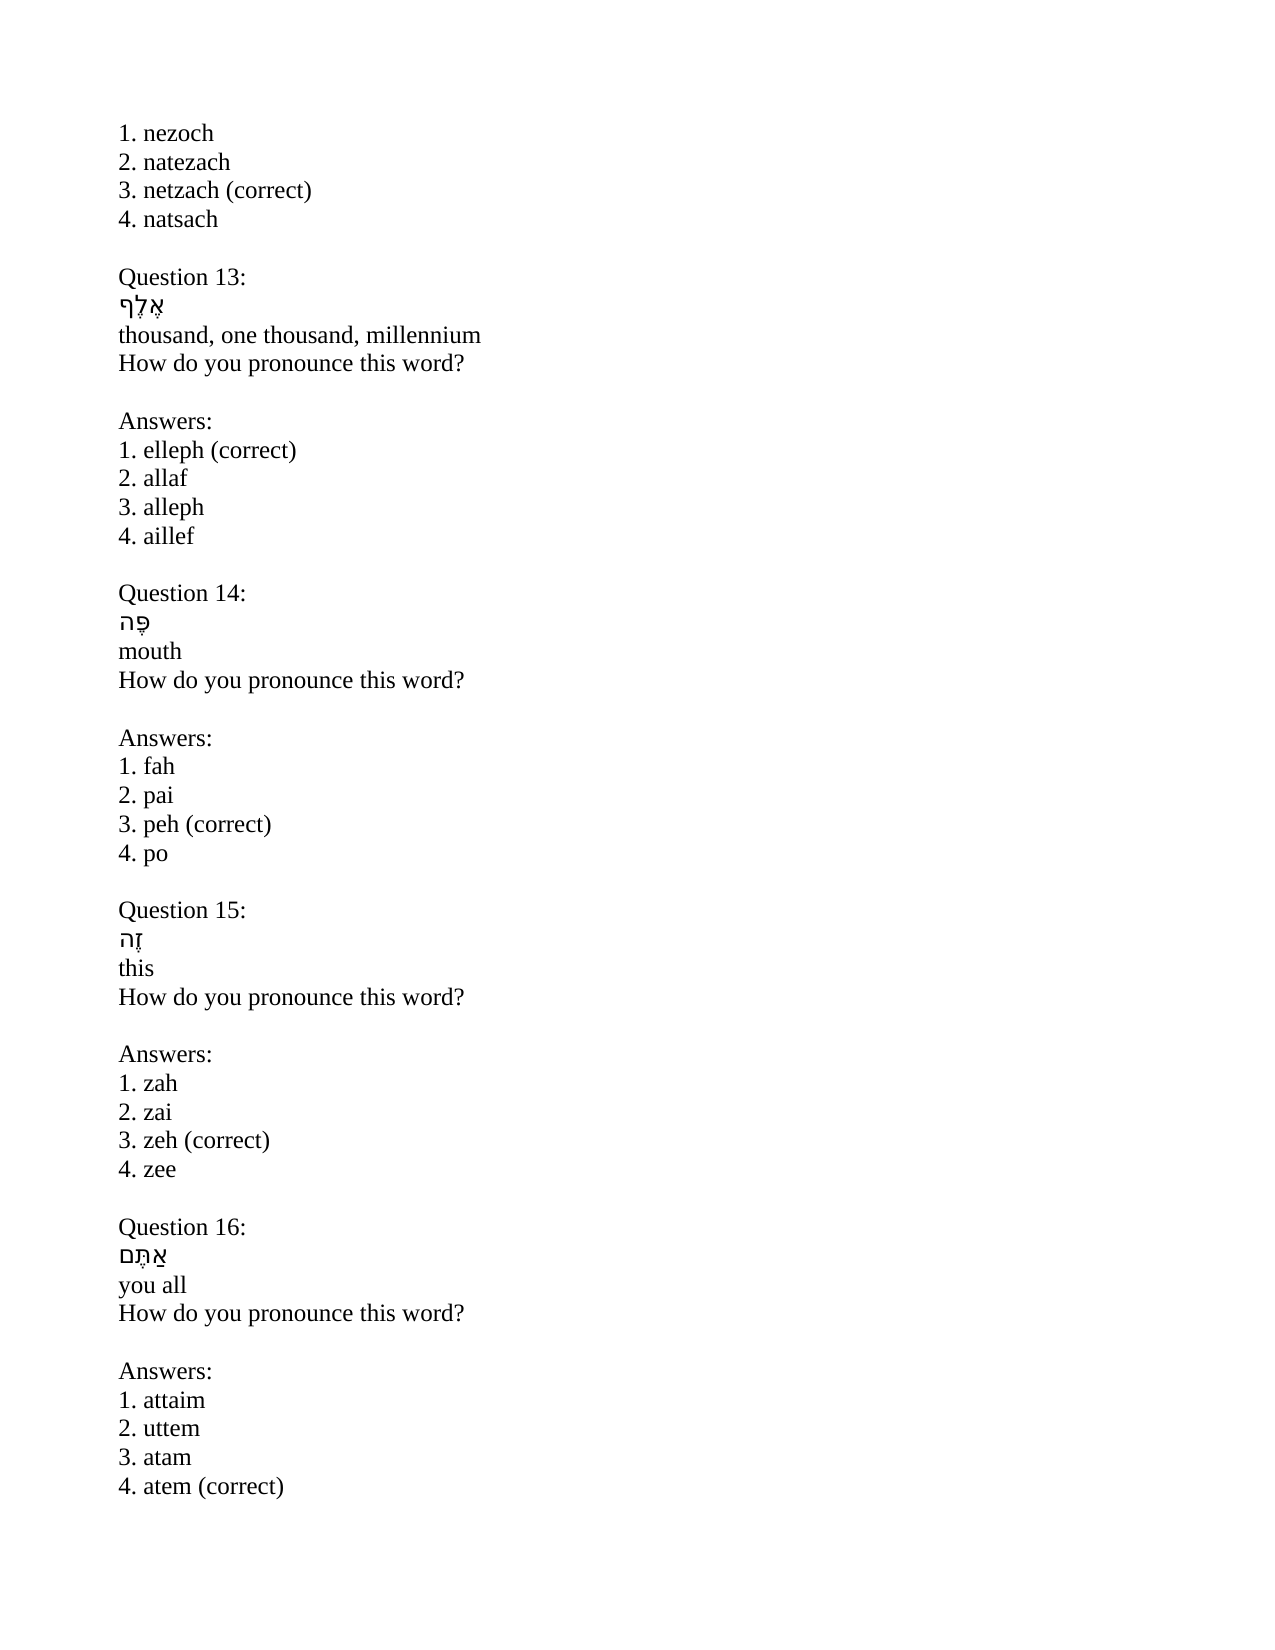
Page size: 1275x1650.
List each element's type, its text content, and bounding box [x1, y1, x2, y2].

text Question 16: [118, 1212, 1157, 1241]
text Answers: [118, 723, 1157, 751]
text אַתֶּם [118, 1241, 1157, 1270]
text Question 15: [118, 895, 1157, 924]
text 3. peh (correct) [118, 809, 1157, 838]
text 3. zeh (correct) [118, 1126, 1157, 1154]
text 1. nezoch [118, 118, 1157, 147]
text פֶּה [118, 607, 1157, 636]
text Answers: [118, 1356, 1157, 1385]
text Answers: [118, 406, 1157, 435]
text 3. netzach (correct) [118, 176, 1157, 204]
text 1. fah [118, 751, 1157, 780]
text How do you pronounce this word? [118, 665, 1157, 694]
text How do you pronounce this word? [118, 1298, 1157, 1327]
text זֶה [118, 924, 1157, 953]
text 4. aillef [118, 521, 1157, 550]
text How do you pronounce this word? [118, 982, 1157, 1011]
text 2. pai [118, 780, 1157, 809]
text 4. natsach [118, 204, 1157, 233]
text אֶלֶף [118, 291, 1157, 320]
text 1. attaim [118, 1385, 1157, 1413]
text 2. natezach [118, 147, 1157, 176]
text How do you pronounce this word? [118, 348, 1157, 377]
text 2. zai [118, 1097, 1157, 1126]
text 1. zah [118, 1068, 1157, 1097]
text you all [118, 1270, 1157, 1298]
text 1. elleph (correct) [118, 435, 1157, 463]
text 2. allaf [118, 463, 1157, 492]
text Question 14: [118, 578, 1157, 607]
text 4. po [118, 838, 1157, 866]
text 2. uttem [118, 1413, 1157, 1442]
text Answers: [118, 1039, 1157, 1068]
text this [118, 953, 1157, 982]
text 3. alleph [118, 492, 1157, 521]
text 4. zee [118, 1154, 1157, 1183]
text thousand, one thousand, millennium [118, 320, 1157, 348]
text 3. atam [118, 1442, 1157, 1471]
text Question 13: [118, 262, 1157, 291]
text mouth [118, 636, 1157, 665]
text 4. atem (correct) [118, 1471, 1157, 1500]
